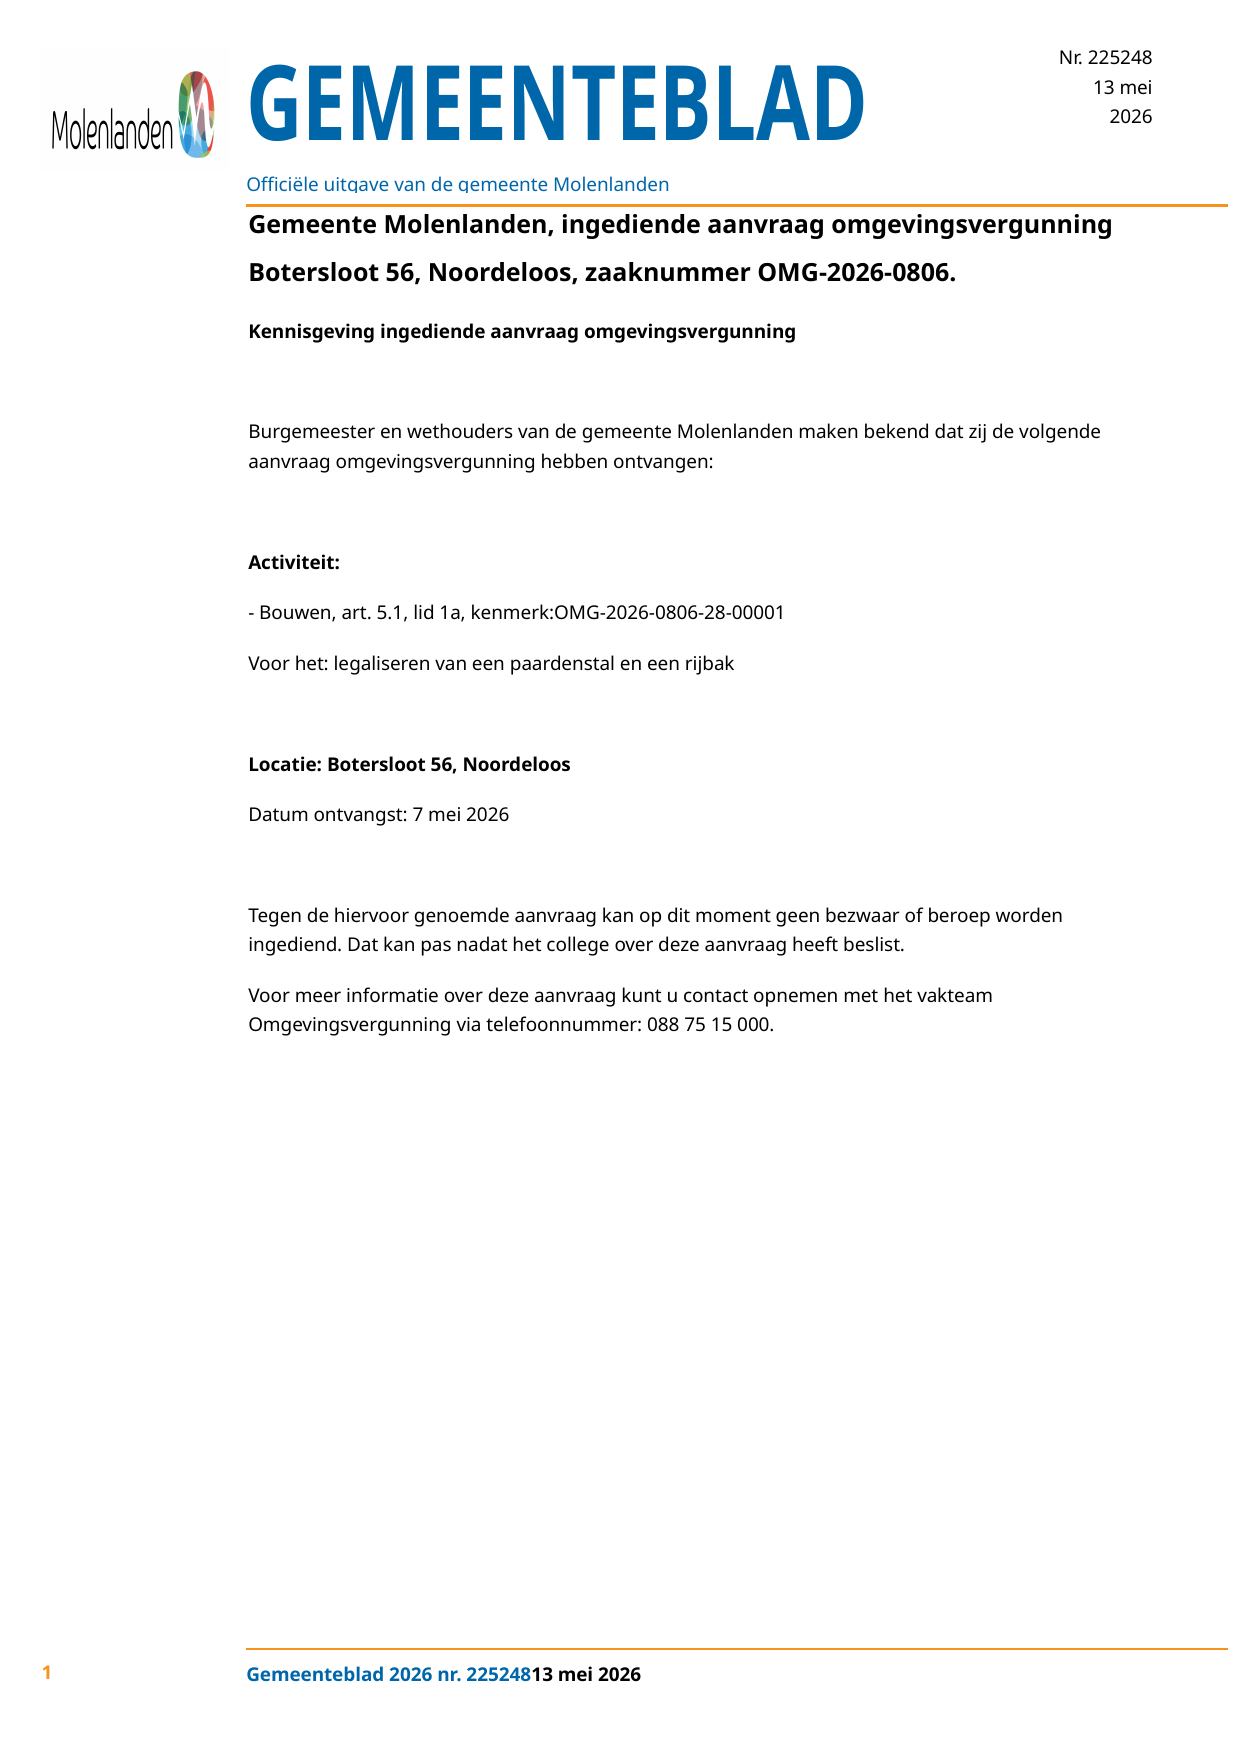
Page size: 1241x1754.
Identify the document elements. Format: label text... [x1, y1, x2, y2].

text Voor meer informatie over deze aanvraag kunt u contact opnemen met het vakteam Omgevingsvergunning via telefoonnummer: 088 75 15 000. [248, 982, 1152, 1037]
text - Bouwen, art. 5.1, lid 1a, kenmerk:OMG-2026-0806-28-00001 [248, 599, 1152, 625]
text Tegen de hiervoor genoemde aanvraag kan op dit moment geen bezwaar of beroep worden ingediend. Dat kan pas nadat het college over deze aanvraag heeft beslist. [248, 902, 1152, 957]
text Locatie: Botersloot 56, Noordeloos [248, 751, 1152, 777]
text Voor het: legaliseren van een paardenstal en een rijbak [248, 650, 1152, 676]
text Datum ontvangst: 7 mei 2026 [248, 801, 1152, 827]
text Burgemeester en wethouders van de gemeente Molenlanden maken bekend dat zij de volgende aanvraag omgevingsvergunning hebben ontvangen: [248, 419, 1152, 474]
text Kennisgeving ingediende aanvraag omgevingsvergunning [248, 318, 1152, 344]
text Gemeente Molenlanden, ingediende aanvraag omgevingsvergunning Botersloot 56, Noordeloos, zaaknummer OMG-2026-0806. [248, 207, 1152, 288]
text Activiteit: [248, 549, 1152, 575]
picture [41, 47, 231, 172]
